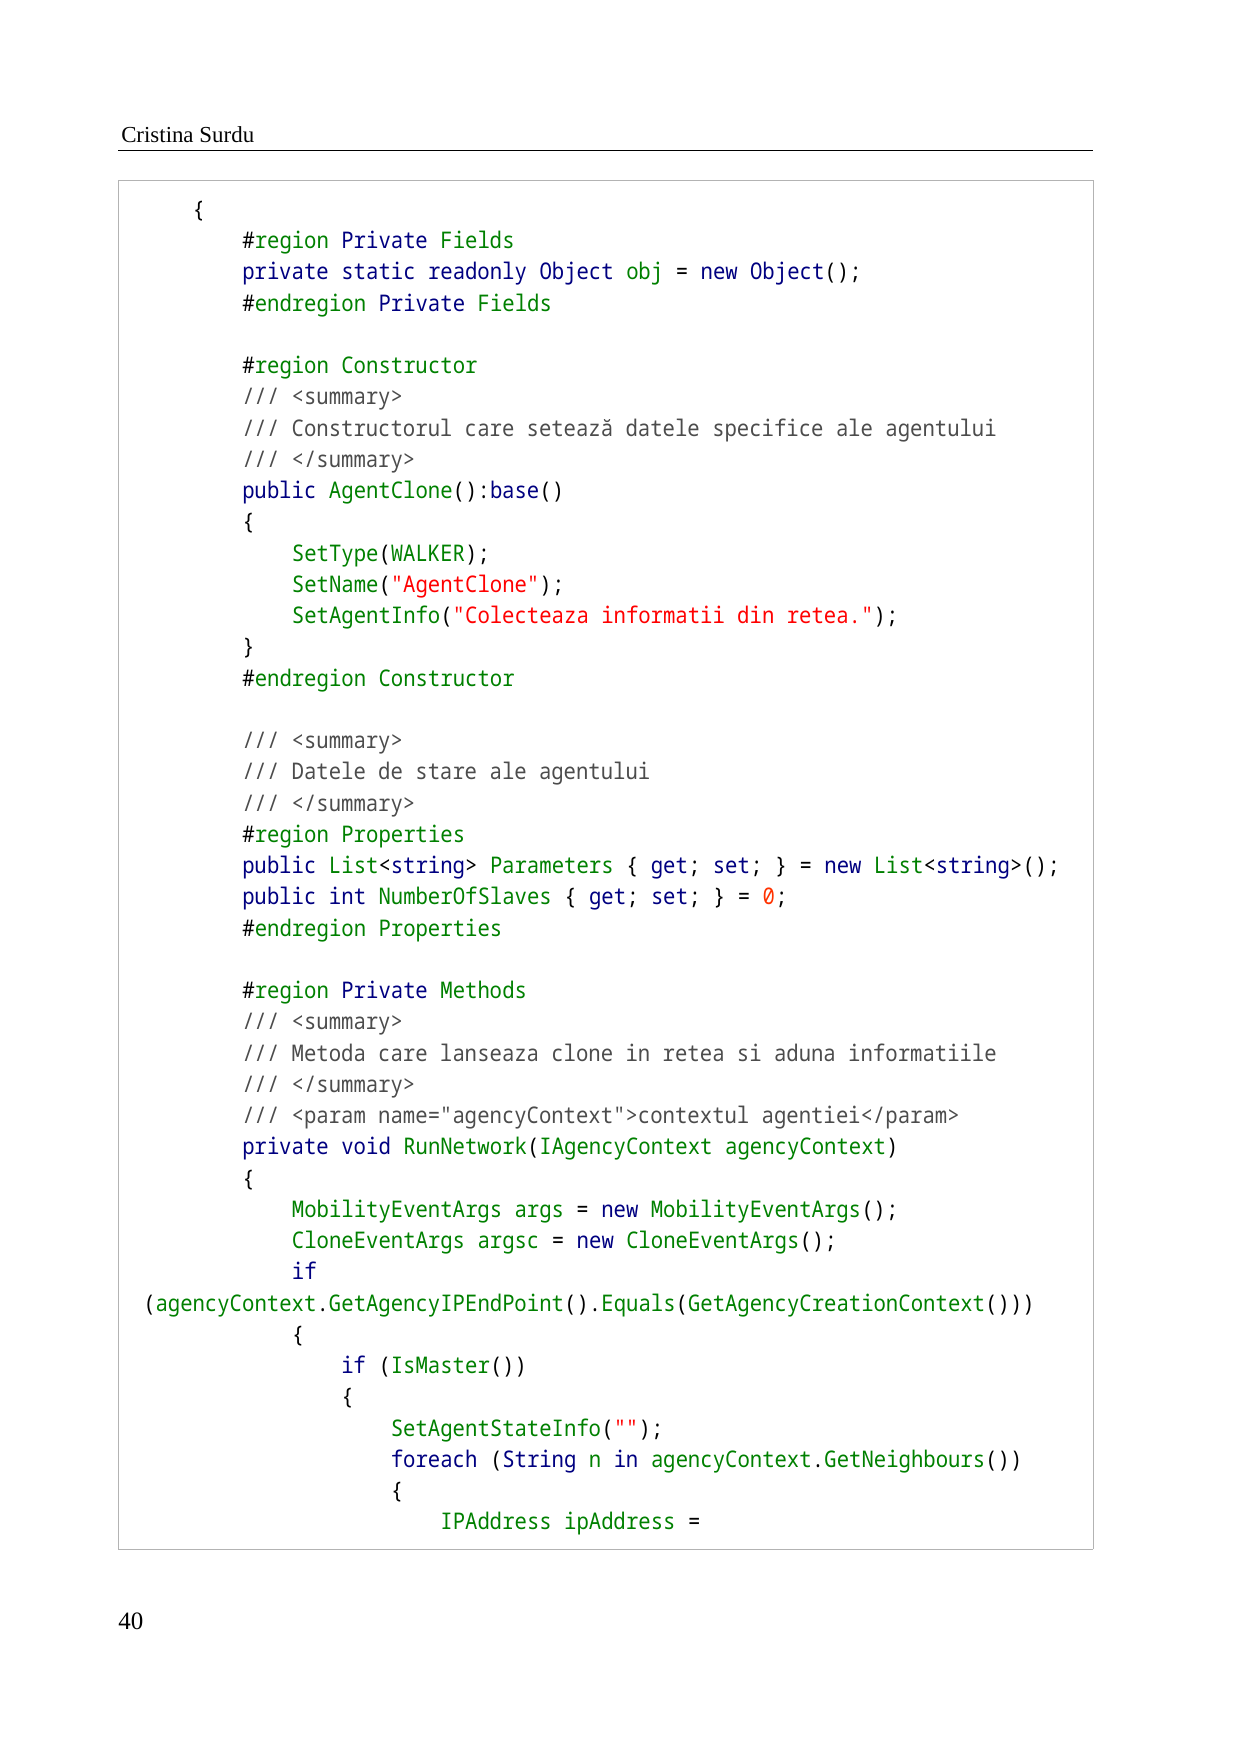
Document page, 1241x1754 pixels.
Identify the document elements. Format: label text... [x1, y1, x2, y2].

text { [119, 1461, 1093, 1493]
text CloneEventArgs argsc = new CloneEventArgs(); [119, 1211, 1093, 1243]
text SetName("AgentClone"); [119, 555, 1093, 586]
text } [119, 618, 1093, 649]
text public AgentClone():base() [119, 461, 1093, 493]
text SetAgentInfo("Colecteaza informatii din retea."); [119, 586, 1093, 618]
text #region Private Methods [119, 961, 1093, 993]
text /// <summary> [119, 711, 1093, 743]
text /// <summary> [119, 993, 1093, 1024]
text { [119, 1305, 1093, 1336]
text /// </summary> [119, 1055, 1093, 1086]
text #endregion Constructor [119, 649, 1093, 693]
text if (IsMaster()) [119, 1336, 1093, 1368]
text #region Constructor [119, 336, 1093, 368]
text /// </summary> [119, 430, 1093, 461]
text public int NumberOfSlaves { get; set; } = 0; [119, 868, 1093, 899]
text /// <param name="agencyContext">contextul agentiei</param> [119, 1086, 1093, 1118]
text /// Datele de stare ale agentului [119, 743, 1093, 774]
text #endregion Private Fields [119, 274, 1093, 318]
text SetType(WALKER); [119, 524, 1093, 555]
text /// </summary> [119, 774, 1093, 805]
text { [119, 181, 1093, 211]
text { [119, 493, 1093, 524]
text /// <summary> [119, 368, 1093, 399]
text { [119, 1368, 1093, 1399]
text SetAgentStateInfo(""); [119, 1399, 1093, 1430]
text IPAddress ipAddress = [119, 1493, 1093, 1549]
text if (agencyContext.GetAgencyIPEndPoint().Equals(GetAgencyCreationContext())) [119, 1243, 1093, 1305]
text private void RunNetwork(IAgencyContext agencyContext) [119, 1118, 1093, 1149]
text private static readonly Object obj = new Object(); [119, 243, 1093, 274]
text foreach (String n in agencyContext.GetNeighbours()) [119, 1430, 1093, 1461]
text /// Constructorul care setează datele specifice ale agentului [119, 399, 1093, 430]
text #region Private Fields [119, 211, 1093, 243]
text #endregion Properties [119, 899, 1093, 943]
text #region Properties [119, 805, 1093, 836]
text /// Metoda care lanseaza clone in retea si aduna informatiile [119, 1024, 1093, 1055]
text { [119, 1149, 1093, 1180]
text MobilityEventArgs args = new MobilityEventArgs(); [119, 1180, 1093, 1211]
text public List<string> Parameters { get; set; } = new List<string>(); [119, 836, 1093, 868]
